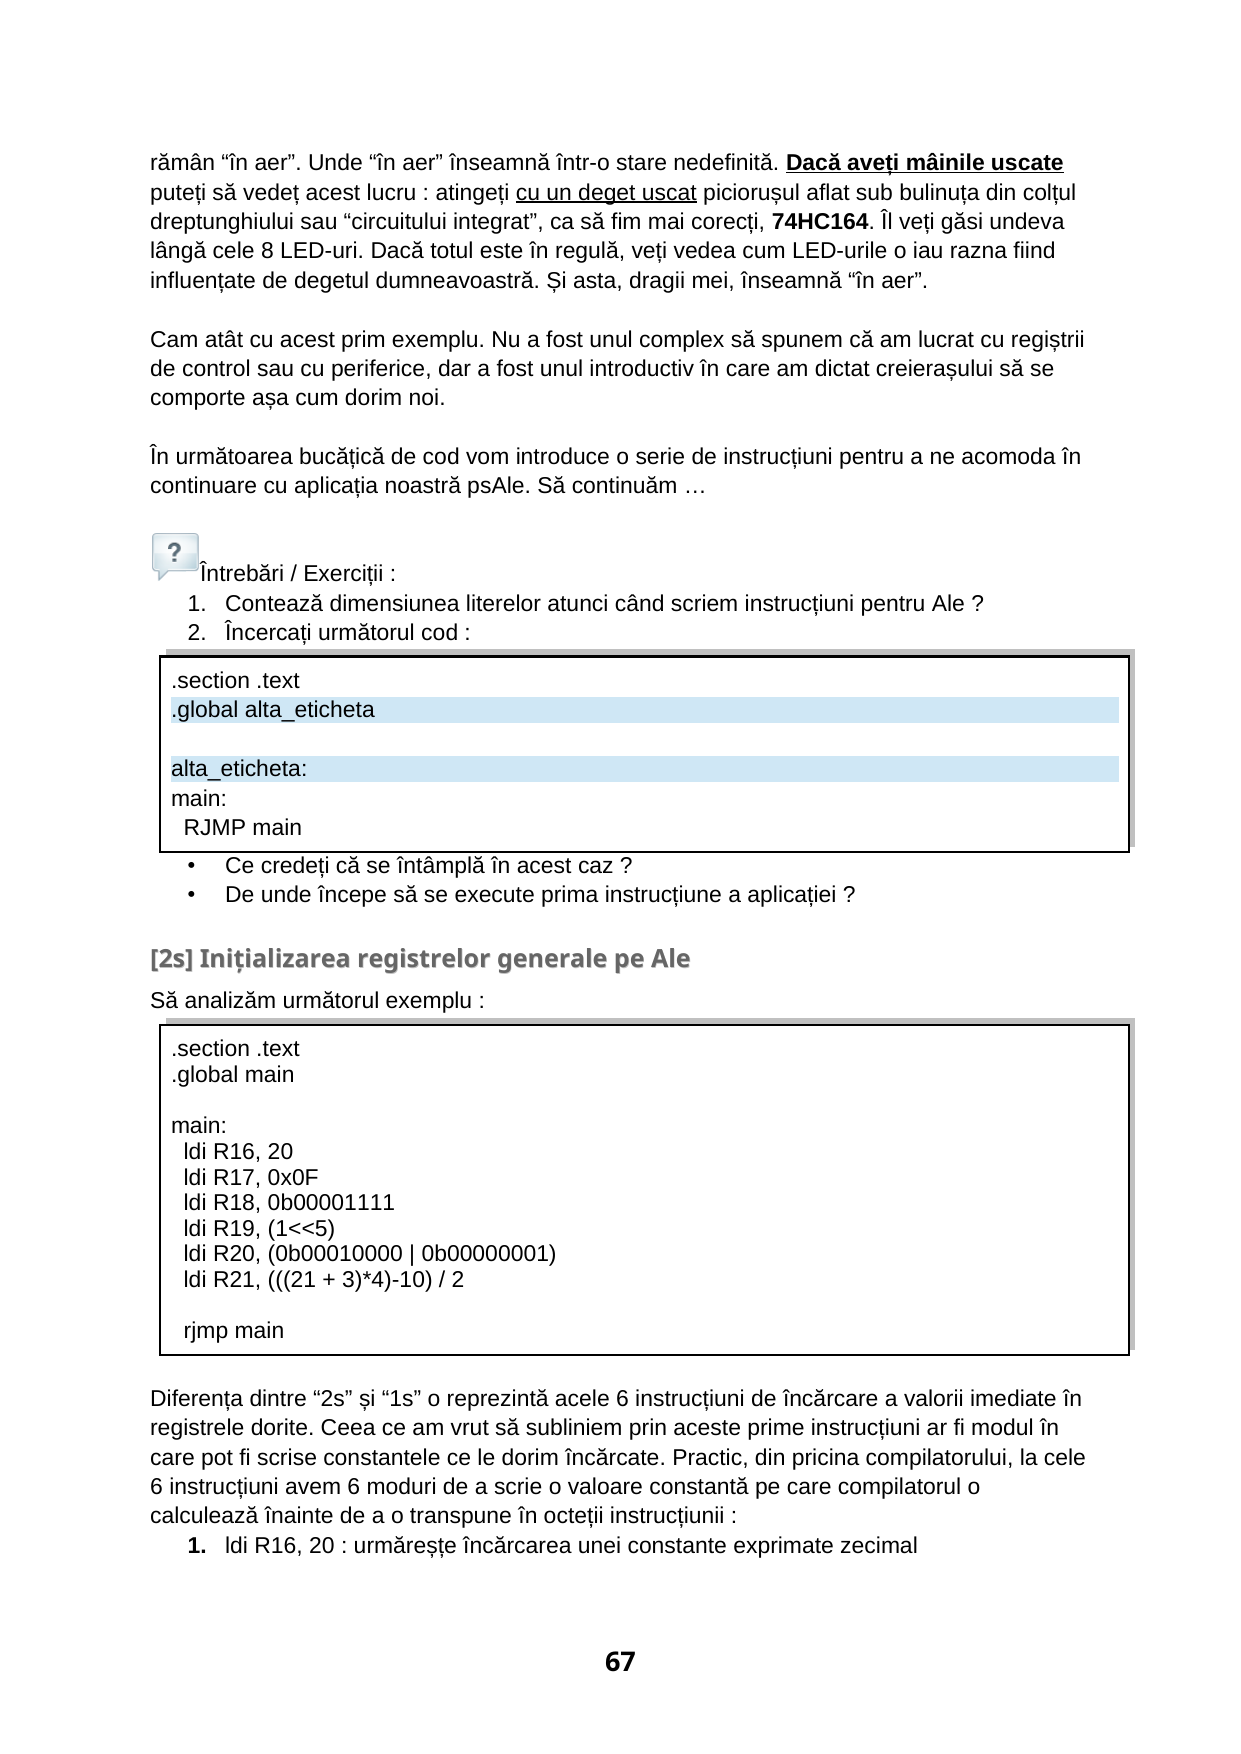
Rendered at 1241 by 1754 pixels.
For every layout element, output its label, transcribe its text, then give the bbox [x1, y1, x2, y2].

list De unde începe să se execute prima instrucțiune a aplicației ? [187, 882, 1091, 908]
list Încercați următorul cod : [187, 620, 1091, 646]
list Ce credeți că se întâmplă în acest caz ? [187, 853, 1091, 878]
text Întrebări / Exerciții : [150, 558, 1091, 587]
text rămân “în aer”. Unde “în aer” înseamnă într-o stare nedefinită. Dacă aveți mâinile uscate puteți să vedeț acest lucru : atingeți cu un deget uscat piciorușul aflat sub bulinuța din colțul dreptunghiului sau “circuitului integrat”, ca să fim mai corecți, 74HC164. Îl veți găsi undeva lângă cele 8 LED-uri. Dacă totul este în regulă, veți vedea cum LED-urile o iau razna fiind influențate de degetul dumneavoastră. Și asta, dragii mei, înseamnă “în aer”. [150, 150, 1091, 293]
list Contează dimensiunea literelor atunci când scriem instrucțiuni pentru Ale ? [187, 591, 1091, 616]
text Să analizăm următorul exemplu : [150, 988, 1091, 1014]
text Diferența dintre “2s” și “1s” o reprezintă acele 6 instrucțiuni de încărcare a valorii imediate în registrele dorite. Ceea ce am vrut să subliniem prin aceste prime instrucțiuni ar fi modul în care pot fi scrise constantele ce le dorim încărcate. Practic, din pricina compilatorului, la cele 6 instrucțiuni avem 6 moduri de a scrie o valoare constantă pe care compilatorul o calculează înainte de a o transpune în octeții instrucțiunii : [150, 1386, 1091, 1529]
list ldi R16, 20 : urmăreșțe încărcarea unei constante exprimate zecimal [187, 1532, 1091, 1558]
picture [150, 531, 200, 582]
subtitle [2s] Inițializarea registrelor generale pe Ale [150, 941, 1091, 975]
table_header .section .text .global alta_eticheta alta_eticheta: main: RJMP main [161, 658, 1128, 851]
text Cam atât cu acest prim exemplu. Nu a fost unul complex să spunem că am lucrat cu regiștrii de control sau cu periferice, dar a fost unul introductiv în care am dictat creierașului să se comporte așa cum dorim noi. [150, 326, 1091, 411]
table_header .section .text .global main main: ldi R16, 20 ldi R17, 0x0F ldi R18, 0b00001111 ldi R19, (1<<5) ldi R20, (0b00010000 | 0b00000001) ldi R21, (((21 + 3)*4)-10) / 2 rjmp main [161, 1026, 1128, 1354]
text În următoarea bucățică de cod vom introduce o serie de instrucțiuni pentru a ne acomoda în continuare cu aplicația noastră psAle. Să continuăm … [150, 444, 1091, 499]
